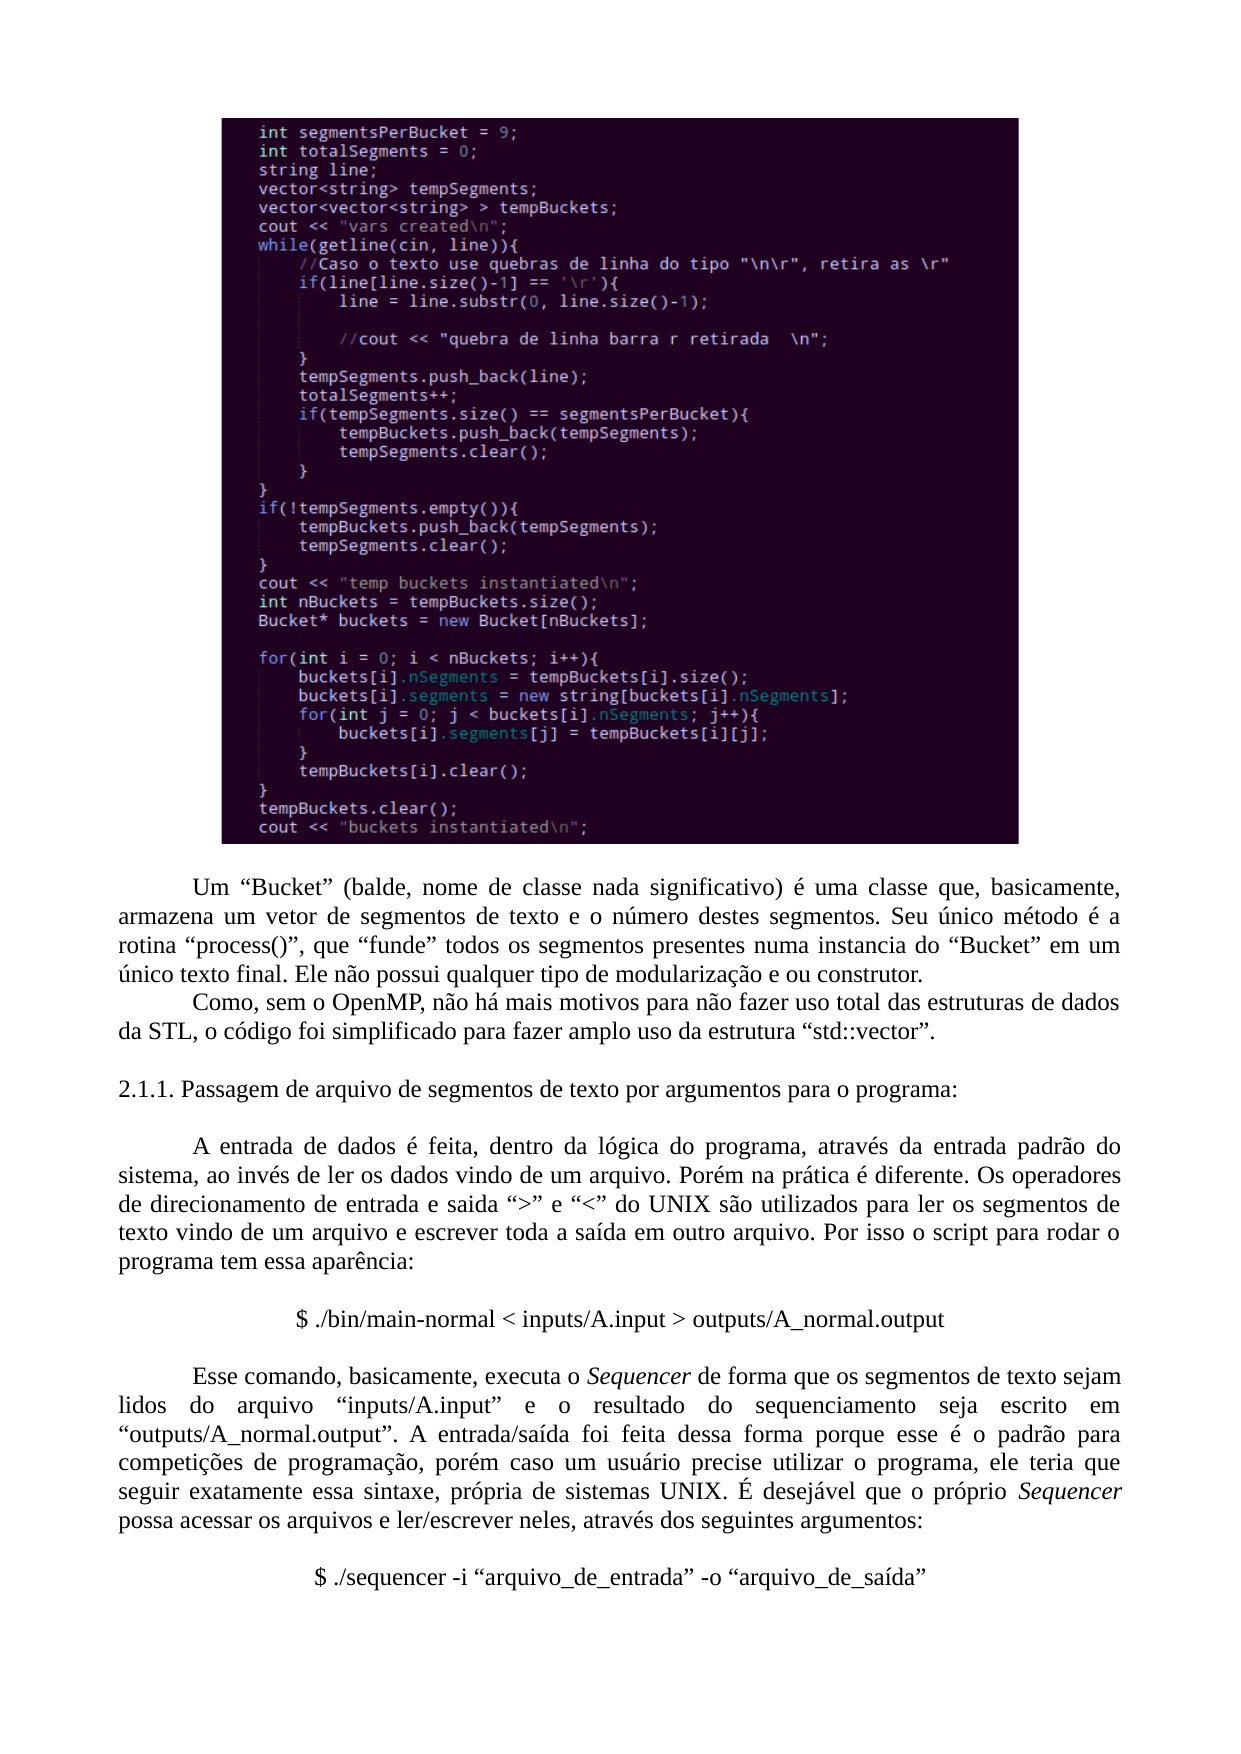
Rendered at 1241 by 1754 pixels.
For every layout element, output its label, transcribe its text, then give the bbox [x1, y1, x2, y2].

text A entrada de dados é feita, dentro da lógica do programa, através da entrada padrão do sistema, ao invés de ler os dados vindo de um arquivo. Porém na prática é diferente. Os operadores de direcionamento de entrada e saida “>” e “<” do UNIX são utilizados para ler os segmentos de texto vindo de um arquivo e escrever toda a saída em outro arquivo. Por isso o script para rodar o programa tem essa aparência: [118, 1131, 1122, 1275]
text Esse comando, basicamente, executa o Sequencer de forma que os segmentos de texto sejam lidos do arquivo “inputs/A.input” e o resultado do sequenciamento seja escrito em “outputs/A_normal.output”. A entrada/saída foi feita dessa forma porque esse é o padrão para competições de programação, porém caso um usuário precise utilizar o programa, ele teria que seguir exatamente essa sintaxe, própria de sistemas UNIX. É desejável que o próprio Sequencer possa acessar os arquivos e ler/escrever neles, através dos seguintes argumentos: [118, 1361, 1122, 1534]
text $ ./sequencer -i “arquivo_de_entrada” -o “arquivo_de_saída” [118, 1562, 1122, 1591]
text Um “Bucket” (balde, nome de classe nada significativo) é uma classe que, basicamente, armazena um vetor de segmentos de texto e o número destes segmentos. Seu único método é a rotina “process()”, que “funde” todos os segmentos presentes numa instancia do “Bucket” em um único texto final. Ele não possui qualquer tipo de modularização e ou construtor. [118, 872, 1122, 987]
text $ ./bin/main-normal < inputs/A.input > outputs/A_normal.output [118, 1304, 1122, 1332]
text Como, sem o OpenMP, não há mais motivos para não fazer uso total das estruturas de dados da STL, o código foi simplificado para fazer amplo uso da estrutura “std::vector”. [118, 987, 1122, 1045]
picture [221, 118, 1019, 844]
text 2.1.1. Passagem de arquivo de segmentos de texto por argumentos para o programa: [118, 1074, 1122, 1102]
